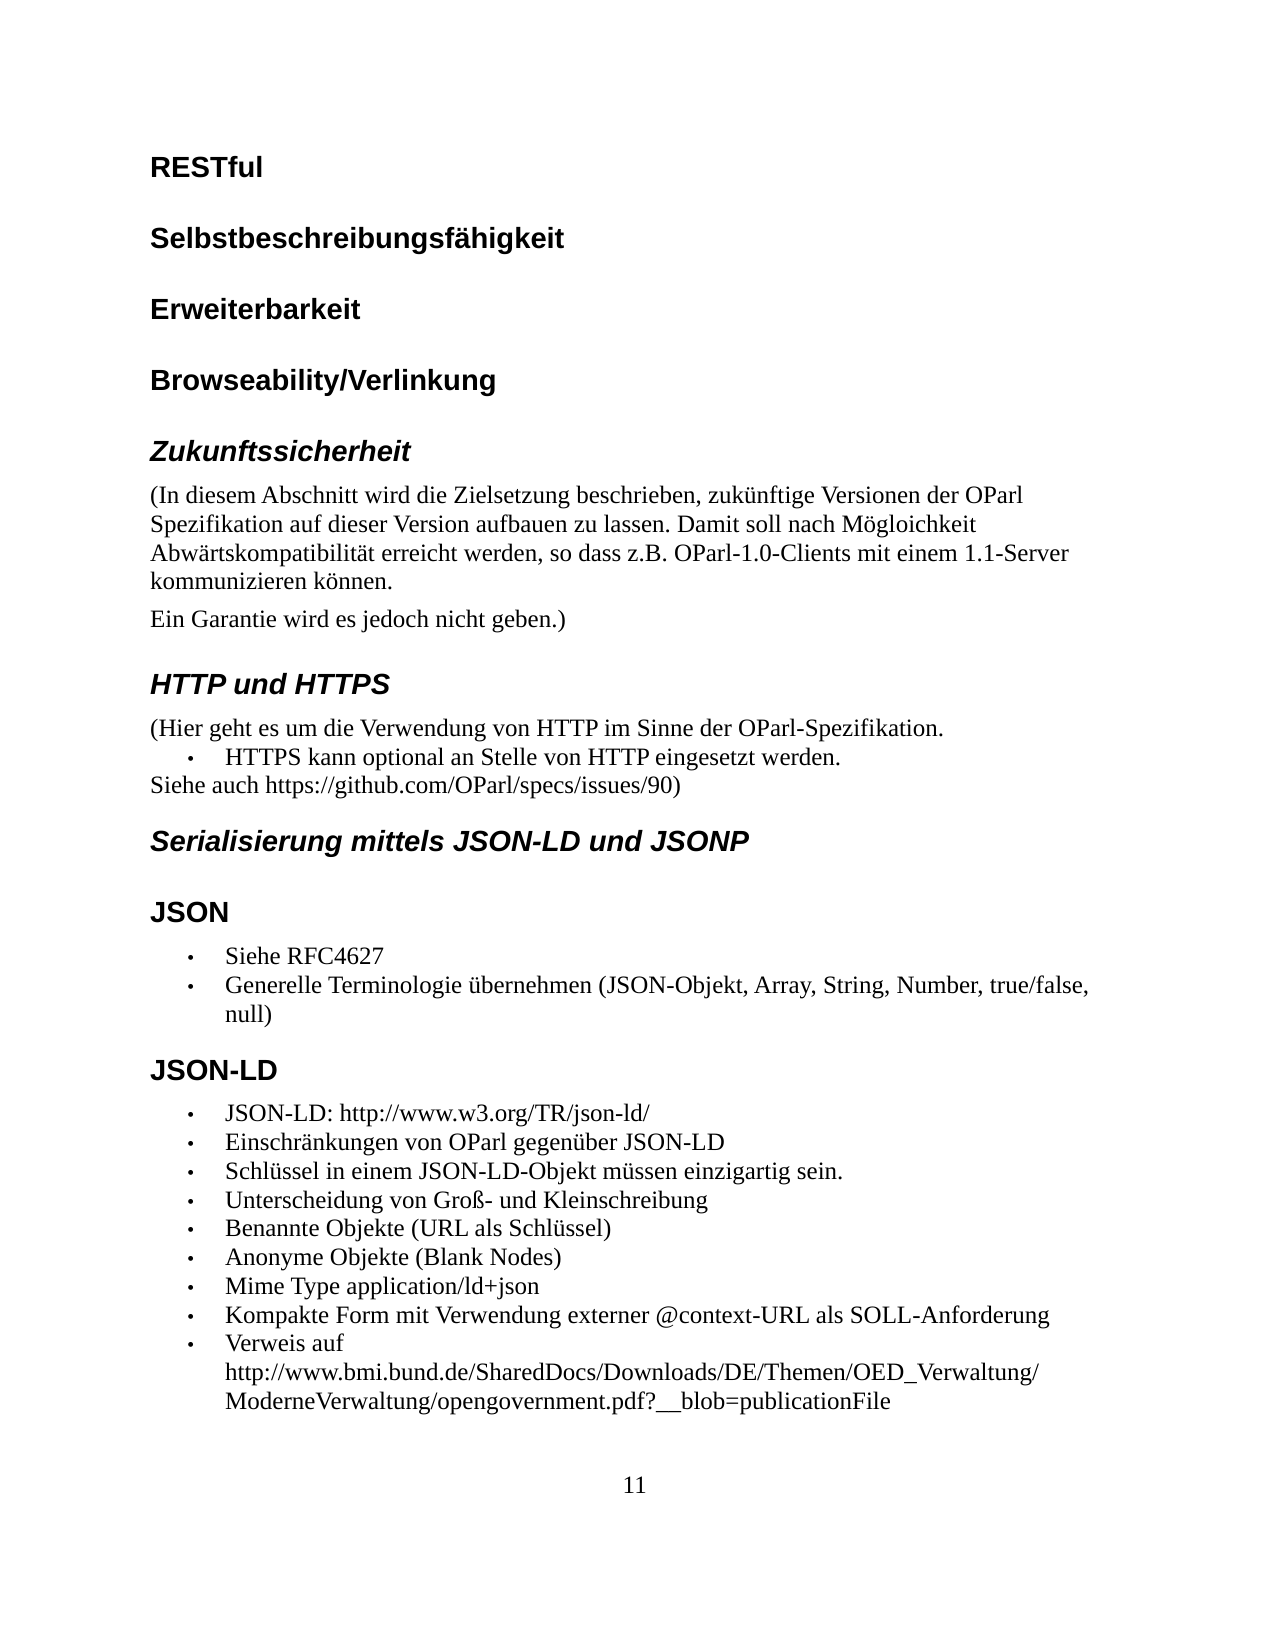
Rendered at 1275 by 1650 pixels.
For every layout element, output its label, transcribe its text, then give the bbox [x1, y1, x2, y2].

text (In diesem Abschnitt wird die Zielsetzung beschrieben, zukünftige Versionen der OParl Spezifikation auf dieser Version aufbauen zu lassen. Damit soll nach Mögloichkeit Abwärtskompatibilität erreicht werden, so dass z.B. OParl-1.0-Clients mit einem 1.1-Server kommunizieren können. [150, 480, 1125, 595]
list Mime Type application/ld+json [187, 1271, 1125, 1300]
text (Hier geht es um die Verwendung von HTTP im Sinne der OParl-Spezifikation. [150, 713, 1125, 742]
list Unterscheidung von Groß- und Kleinschreibung [187, 1185, 1125, 1213]
subtitle HTTP und HTTPS [150, 667, 1125, 700]
list Verweis auf http://www.bmi.bund.de/SharedDocs/Downloads/DE/Themen/OED_Verwaltung/ModerneVerwaltung/opengovernment.pdf?__blob=publicationFile [187, 1328, 1125, 1415]
subtitle RESTful [150, 150, 1125, 183]
list Generelle Terminologie übernehmen (JSON-Objekt, Array, String, Number, true/false, null) [187, 970, 1125, 1027]
list Schlüssel in einem JSON-LD-Objekt müssen einzigartig sein. [187, 1156, 1125, 1185]
list Einschränkungen von OParl gegenüber JSON-LD [187, 1127, 1125, 1156]
subtitle Browseability/Verlinkung [150, 363, 1125, 397]
subtitle JSON [150, 895, 1125, 929]
subtitle Serialisierung mittels JSON-LD und JSONP [150, 824, 1125, 858]
subtitle Erweiterbarkeit [150, 292, 1125, 326]
list Anonyme Objekte (Blank Nodes) [187, 1242, 1125, 1271]
list JSON-LD: http://www.w3.org/TR/json-ld/ [187, 1098, 1125, 1127]
list Siehe RFC4627 [187, 941, 1125, 970]
subtitle Selbstbeschreibungsfähigkeit [150, 221, 1125, 254]
list Kompakte Form mit Verwendung externer @context-URL als SOLL-Anforderung [187, 1300, 1125, 1328]
list HTTPS kann optional an Stelle von HTTP eingesetzt werden. [187, 742, 1125, 770]
text Siehe auch https://github.com/OParl/specs/issues/90) [150, 770, 1125, 799]
text Ein Garantie wird es jedoch nicht geben.) [150, 604, 1125, 633]
subtitle JSON-LD [150, 1052, 1125, 1086]
list Benannte Objekte (URL als Schlüssel) [187, 1213, 1125, 1242]
subtitle Zukunftssicherheit [150, 434, 1125, 468]
